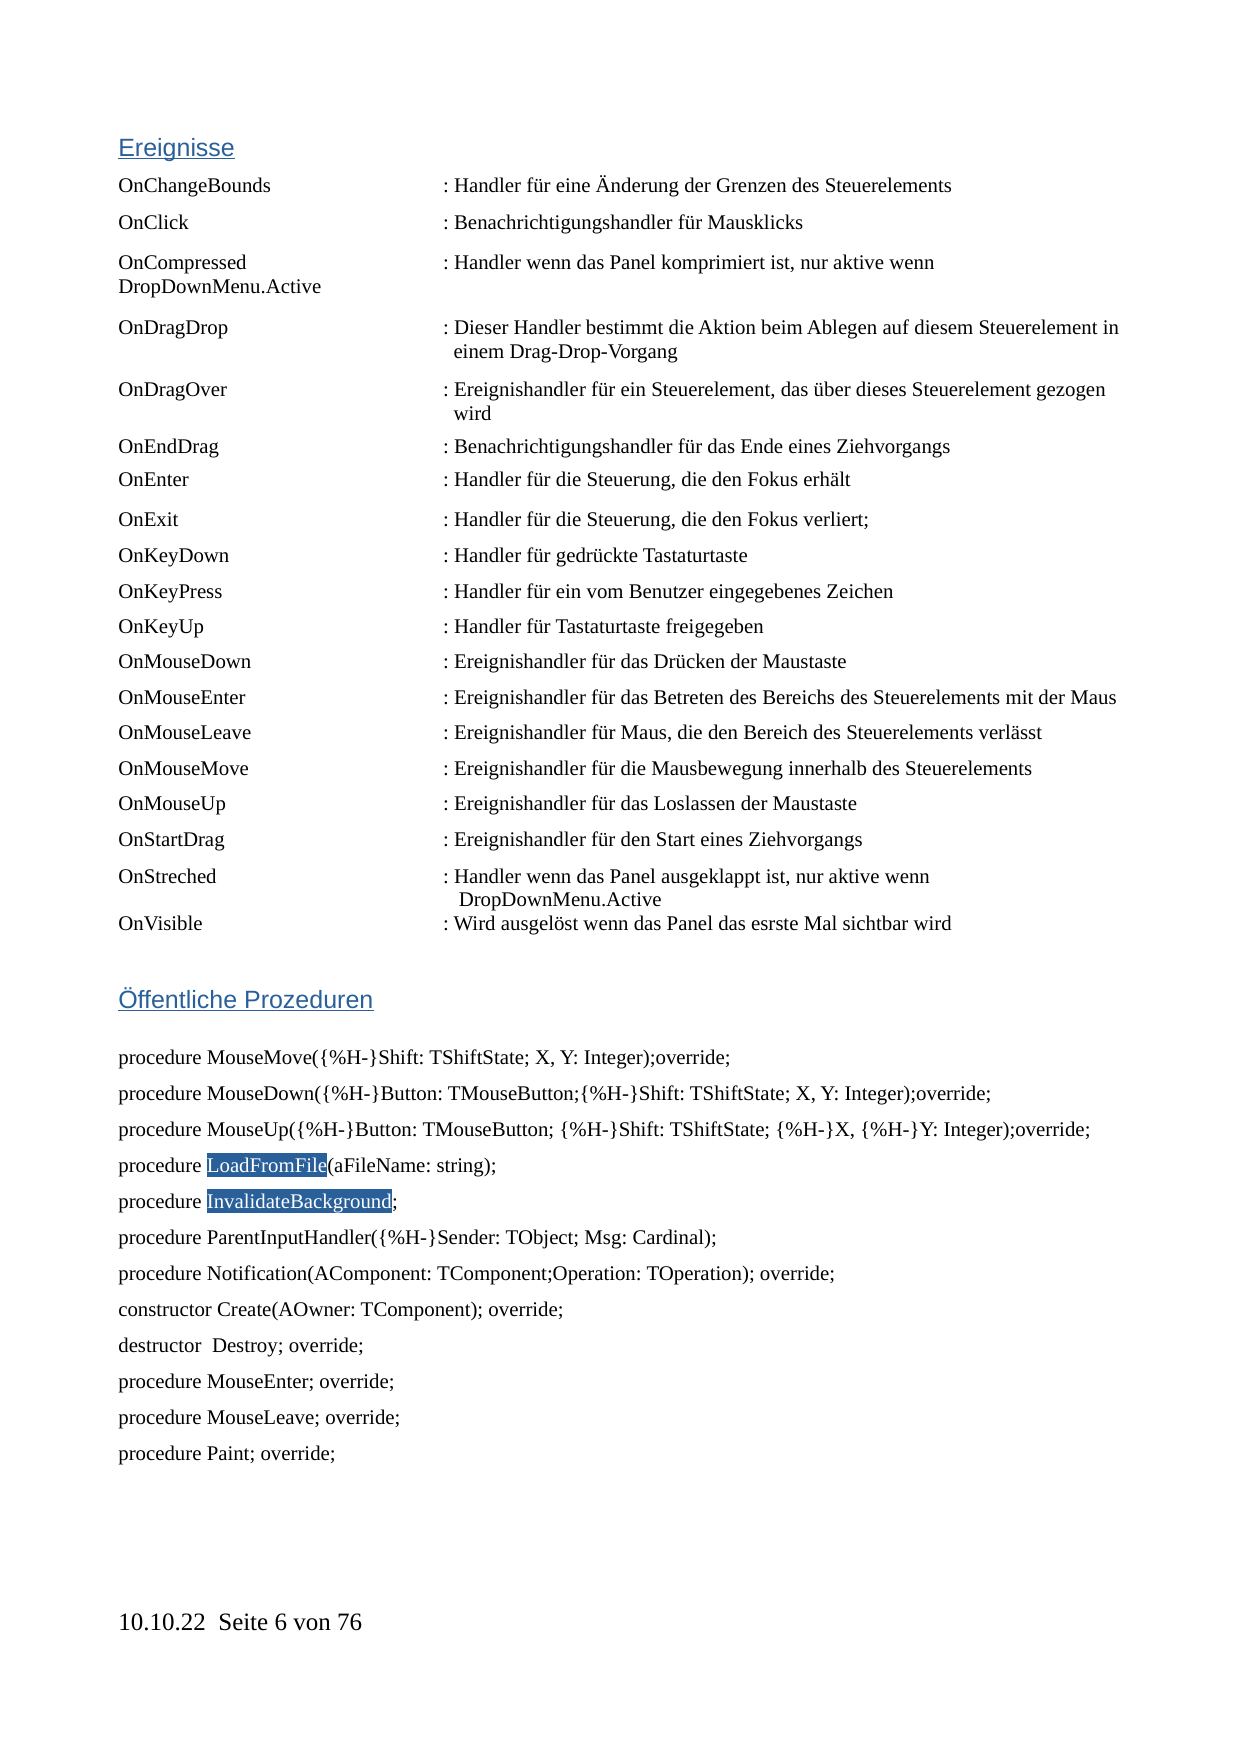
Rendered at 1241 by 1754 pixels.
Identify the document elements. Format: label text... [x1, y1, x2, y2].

text procedure LoadFromFile(aFileName: string); [118, 1153, 1122, 1177]
text OnEnter : Handler für die Steuerung, die den Fokus erhält [118, 472, 1122, 489]
text OnMouseDown : Ereignishandler für das Drücken der Maustaste [118, 655, 1122, 672]
text OnKeyPress : Handler für ein vom Benutzer eingegebenes Zeichen [118, 584, 1122, 602]
subtitle Ereignisse [118, 133, 1122, 161]
text OnMouseUp : Ereignishandler für das Loslassen der Maustaste [118, 796, 1122, 814]
text constructor Create(AOwner: TComponent); override; [118, 1297, 1122, 1321]
text OnClick : Benachrichtigungshandler für Mausklicks [118, 215, 1122, 233]
text procedure MouseUp({%H-}Button: TMouseButton; {%H-}Shift: TShiftState; {%H-}X, {%H-}Y: Integer);override; [118, 1117, 1122, 1141]
text OnExit : Handler für die Steuerung, die den Fokus verliert; [118, 507, 1122, 531]
text procedure MouseMove({%H-}Shift: TShiftState; X, Y: Integer);override; [118, 1045, 1122, 1069]
text OnChangeBounds : Handler für eine Änderung der Grenzen des Steuerelements [118, 174, 1122, 198]
text OnStreched : Handler wenn das Panel ausgeklappt ist, nur aktive wenn DropDownMenu.Active [118, 864, 1122, 911]
text procedure MouseDown({%H-}Button: TMouseButton;{%H-}Shift: TShiftState; X, Y: Integer);override; [118, 1081, 1122, 1105]
text procedure Paint; override; [118, 1441, 1122, 1465]
subtitle Öffentliche Prozeduren [118, 985, 1122, 1014]
text procedure Notification(AComponent: TComponent;Operation: TOperation); override; [118, 1261, 1122, 1285]
text OnKeyUp : Handler für Tastaturtaste freigegeben [118, 619, 1122, 637]
text OnCompressed : Handler wenn das Panel komprimiert ist, nur aktive wenn DropDownMenu.Active [118, 251, 1122, 298]
text destructor Destroy; override; [118, 1333, 1122, 1357]
text OnEndDrag : Benachrichtigungshandler für das Ende eines Ziehvorgangs [118, 439, 1122, 457]
text OnVisible : Wird ausgelöst wenn das Panel das esrste Mal sichtbar wird [118, 911, 1122, 935]
text OnMouseLeave : Ereignishandler für Maus, die den Bereich des Steuerelements verlässt [118, 726, 1122, 743]
text OnMouseMove : Ereignishandler für die Mausbewegung innerhalb des Steuerelements [118, 761, 1122, 779]
text procedure MouseLeave; override; [118, 1405, 1122, 1429]
text procedure ParentInputHandler({%H-}Sender: TObject; Msg: Cardinal); [118, 1225, 1122, 1249]
text OnDragOver : Ereignishandler für ein Steuerelement, das über dieses Steuerelement gezogen wird [118, 378, 1122, 425]
text OnDragDrop : Dieser Handler bestimmt die Aktion beim Ablegen auf diesem Steuerelement in einem Drag-Drop-Vorgang [118, 316, 1122, 363]
text OnStartDrag : Ereignishandler für den Start eines Ziehvorgangs [118, 832, 1122, 849]
text procedure MouseEnter; override; [118, 1369, 1122, 1393]
text OnKeyDown : Handler für gedrückte Tastaturtaste [118, 548, 1122, 566]
text procedure InvalidateBackground; [118, 1189, 1122, 1213]
text OnMouseEnter : Ereignishandler für das Betreten des Bereichs des Steuerelements mit der Maus [118, 690, 1122, 708]
